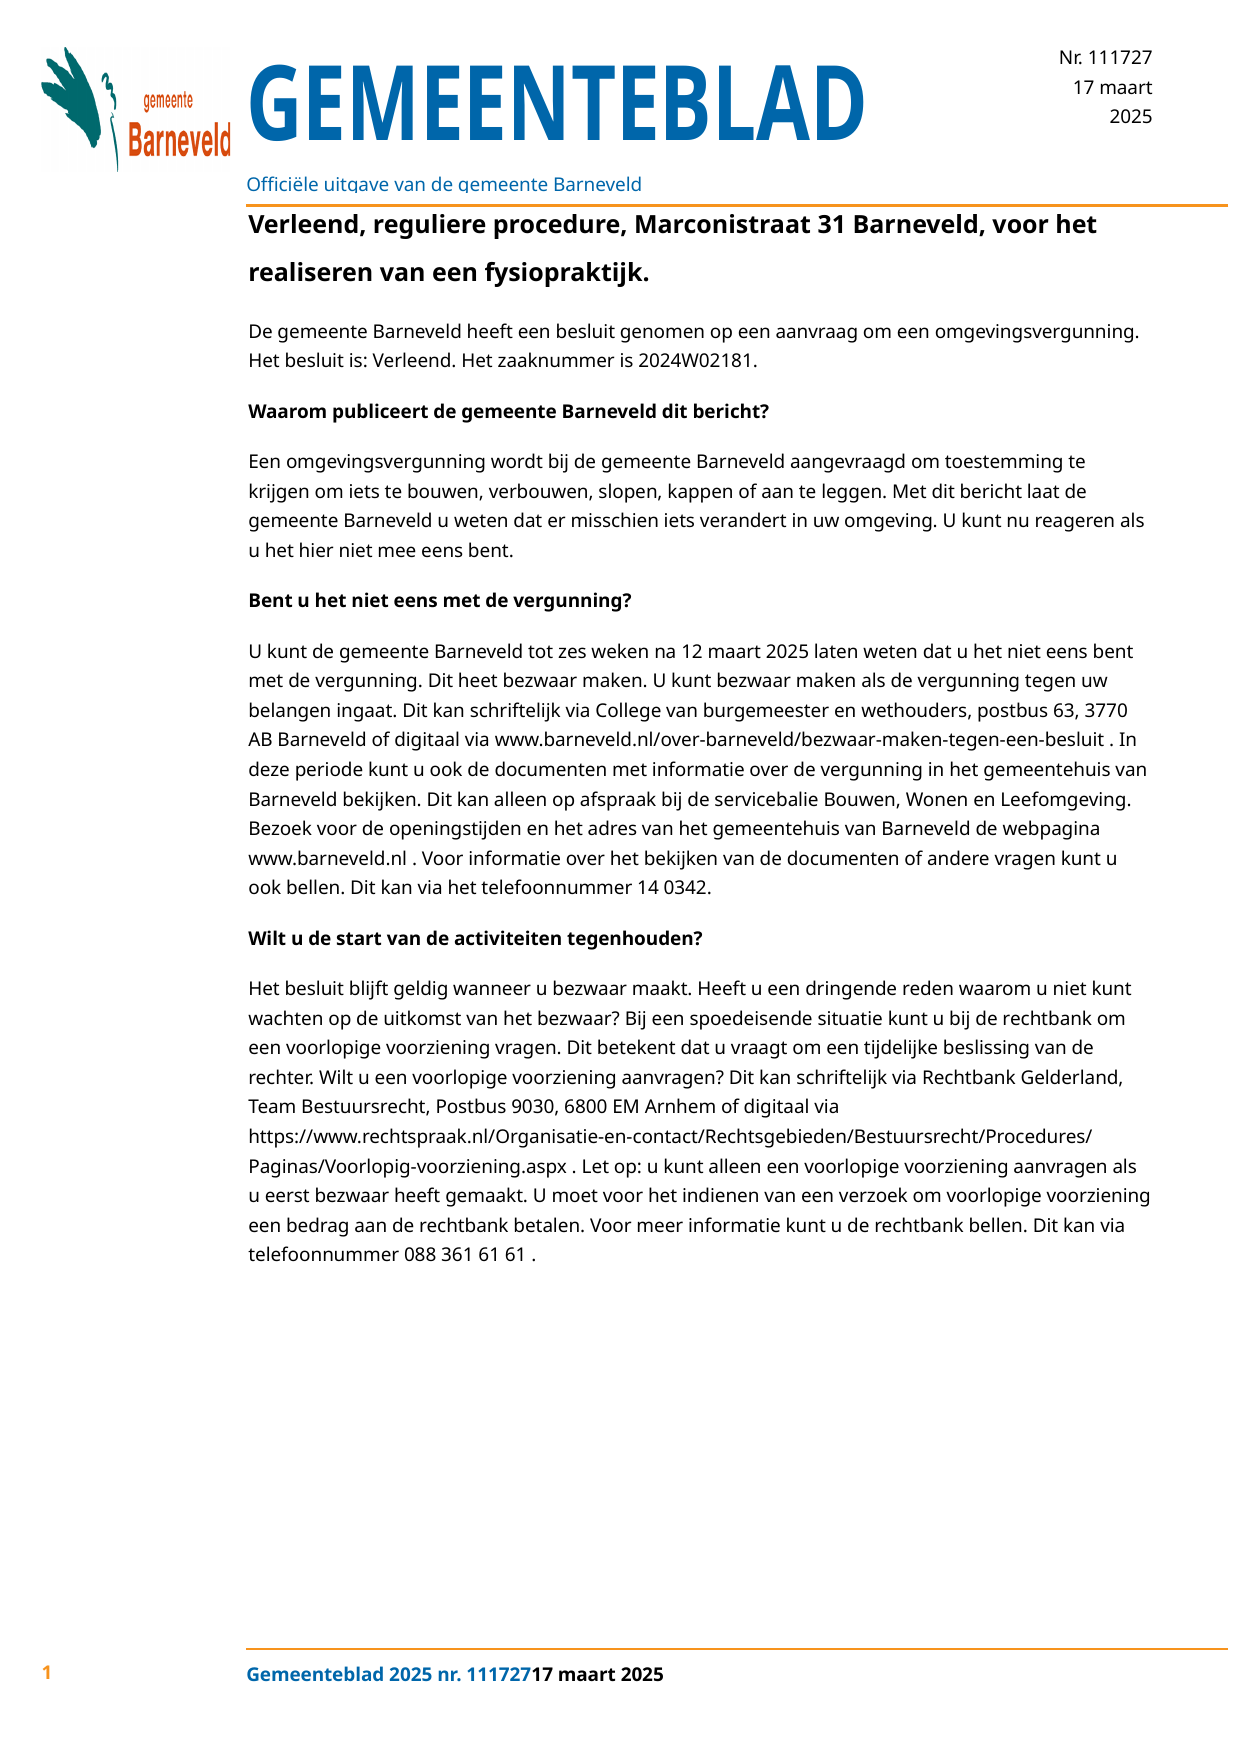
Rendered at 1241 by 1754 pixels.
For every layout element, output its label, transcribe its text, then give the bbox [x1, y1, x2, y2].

text Het besluit blijft geldig wanneer u bezwaar maakt. Heeft u een dringende reden waarom u niet kunt wachten op de uitkomst van het bezwaar? Bij een spoedeisende situatie kunt u bij de rechtbank om een voorlopige voorziening vragen. Dit betekent dat u vraagt om een tijdelijke beslissing van de rechter. Wilt u een voorlopige voorziening aanvragen? Dit kan schriftelijk via Rechtbank Gelderland, Team Bestuursrecht, Postbus 9030, 6800 EM Arnhem of digitaal via https://www.rechtspraak.nl/Organisatie-en-contact/Rechtsgebieden/Bestuursrecht/Procedures/Paginas/Voorlopig-voorziening.aspx . Let op: u kunt alleen een voorlopige voorziening aanvragen als u eerst bezwaar heeft gemaakt. U moet voor het indienen van een verzoek om voorlopige voorziening een bedrag aan de rechtbank betalen. Voor meer informatie kunt u de rechtbank bellen. Dit kan via telefoonnummer 088 361 61 61 . [248, 975, 1152, 1267]
text Bent u het niet eens met de vergunning? [248, 587, 1152, 613]
text Verleend, reguliere procedure, Marconistraat 31 Barneveld, voor het realiseren van een fysiopraktijk. [248, 207, 1152, 288]
text De gemeente Barneveld heeft een besluit genomen op een aanvraag om een omgevingsvergunning. Het besluit is: Verleend. Het zaaknummer is 2024W02181. [248, 318, 1152, 373]
text U kunt de gemeente Barneveld tot zes weken na 12 maart 2025 laten weten dat u het niet eens bent met de vergunning. Dit heet bezwaar maken. U kunt bezwaar maken als de vergunning tegen uw belangen ingaat. Dit kan schriftelijk via College van burgemeester en wethouders, postbus 63, 3770 AB Barneveld of digitaal via www.barneveld.nl/over-barneveld/bezwaar-maken-tegen-een-besluit . In deze periode kunt u ook de documenten met informatie over de vergunning in het gemeentehuis van Barneveld bekijken. Dit kan alleen op afspraak bij de servicebalie Bouwen, Wonen en Leefomgeving. Bezoek voor de openingstijden en het adres van het gemeentehuis van Barneveld de webpagina www.barneveld.nl . Voor informatie over het bekijken van de documenten of andere vragen kunt u ook bellen. Dit kan via het telefoonnummer 14 0342. [248, 638, 1152, 900]
text Een omgevingsvergunning wordt bij de gemeente Barneveld aangevraagd om toestemming te krijgen om iets te bouwen, verbouwen, slopen, kappen of aan te leggen. Met dit bericht laat de gemeente Barneveld u weten dat er misschien iets verandert in uw omgeving. U kunt nu reageren als u het hier niet mee eens bent. [248, 448, 1152, 563]
picture [41, 47, 231, 172]
text Waarom publiceert de gemeente Barneveld dit bericht? [248, 398, 1152, 424]
text Wilt u de start van de activiteiten tegenhouden? [248, 925, 1152, 951]
